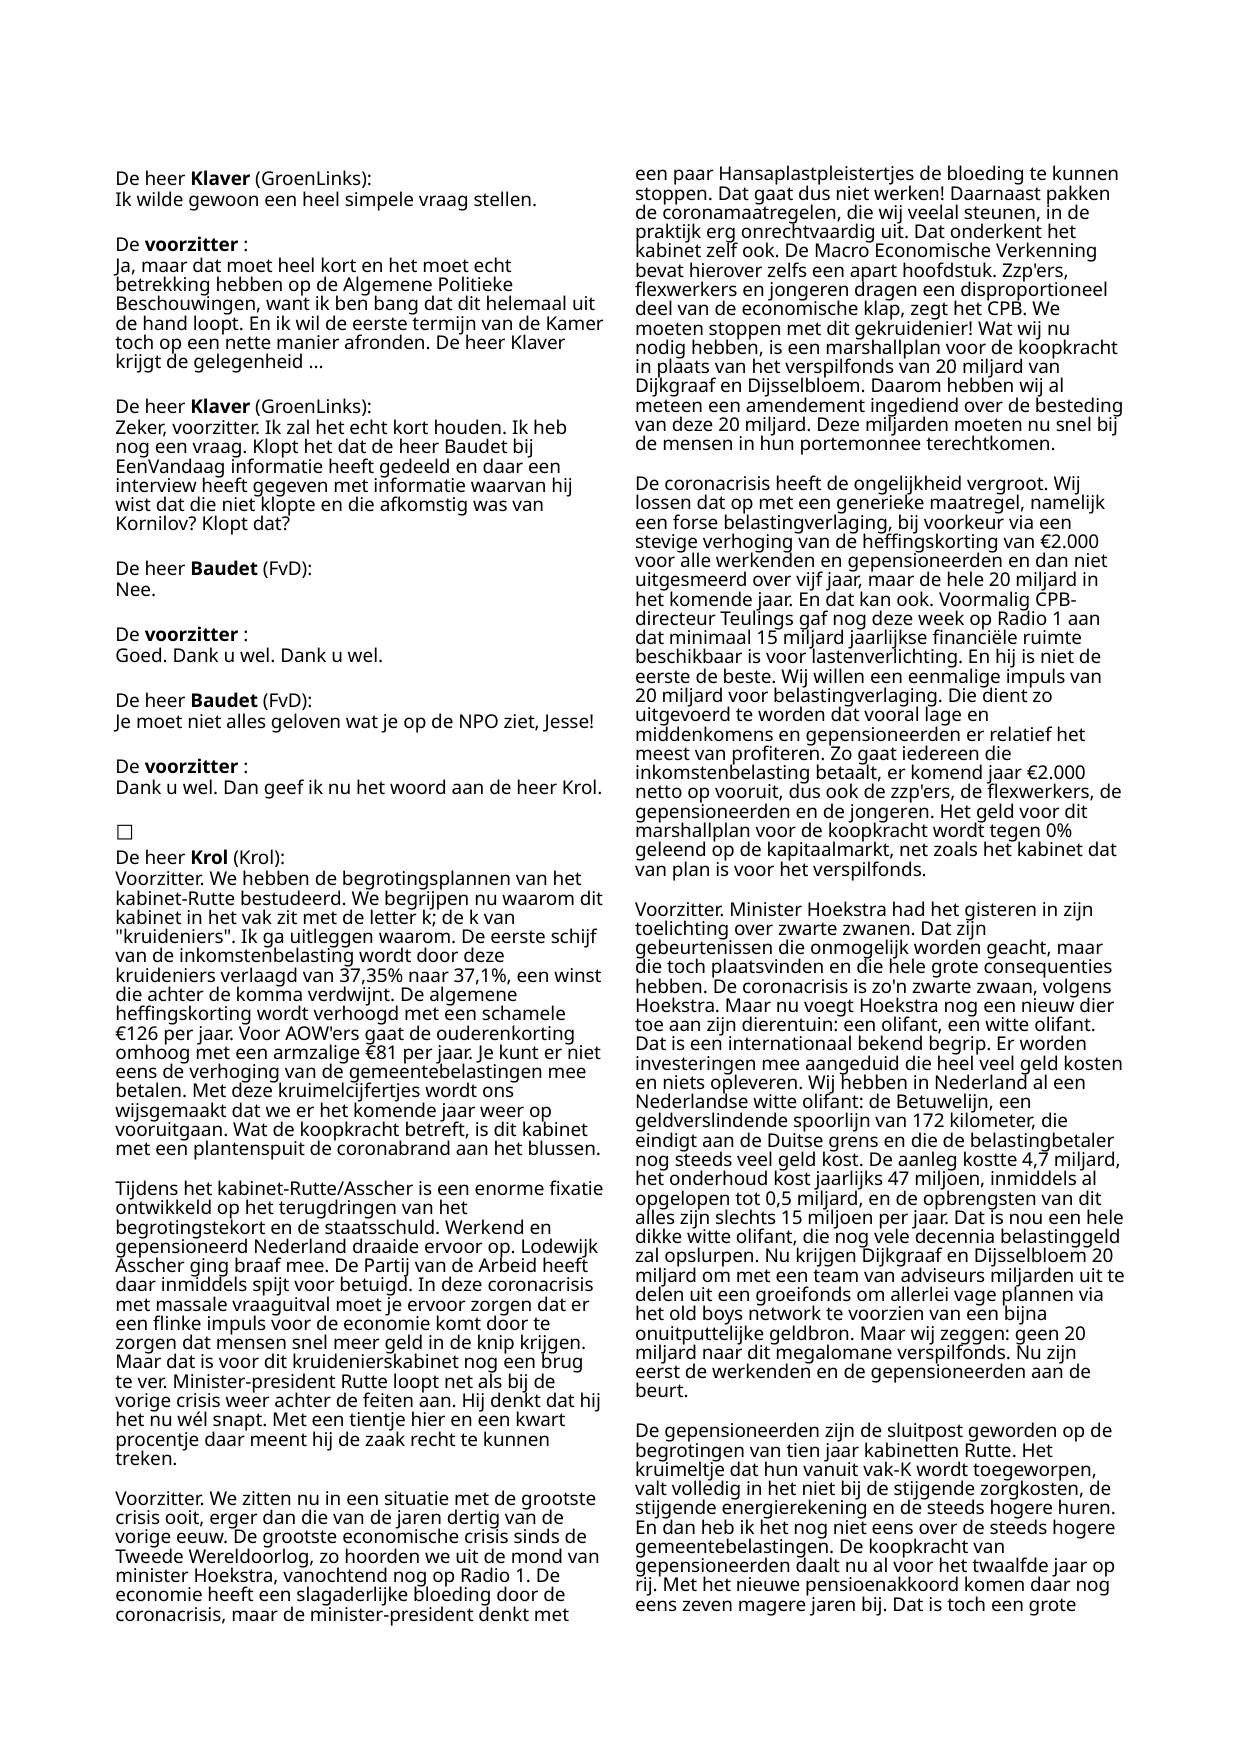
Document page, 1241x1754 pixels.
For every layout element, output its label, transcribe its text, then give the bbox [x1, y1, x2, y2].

text De voorzitter : [115, 231, 605, 257]
text Goed. Dank u wel. Dank u wel. [115, 647, 605, 666]
text Nee. [115, 581, 605, 601]
text De gepensioneerden zijn de sluitpost geworden op de begrotingen van tien jaar kabinetten Rutte. Het kruimeltje dat hun vanuit vak-K wordt toegeworpen, valt volledig in het niet bij de stijgende zorgkosten, de stijgende energierekening en de steeds hogere huren. En dan heb ik het nog niet eens over de steeds hogere gemeentebelastingen. De koopkracht van gepensioneerden daalt nu al voor het twaalfde jaar op rij. Met het nieuwe pensioenakkoord komen daar nog eens zeven magere jaren bij. Dat is toch een grote [635, 1422, 1125, 1615]
text De heer Baudet (FvD): [115, 687, 605, 713]
text Voorzitter. We hebben de begrotingsplannen van het kabinet-Rutte bestudeerd. We begrijpen nu waarom dit kabinet in het vak zit met de letter k; de k van "kruideniers". Ik ga uitleggen waarom. De eerste schijf van de inkomstenbelasting wordt door deze kruideniers verlaagd van 37,35% naar 37,1%, een winst die achter de komma verdwijnt. De algemene heffingskorting wordt verhoogd met een schamele €126 per jaar. Voor AOW'ers gaat de ouderenkorting omhoog met een armzalige €81 per jaar. Je kunt er niet eens de verhoging van de gemeentebelastingen mee betalen. Met deze kruimelcijfertjes wordt ons wijsgemaakt dat we er het komende jaar weer op vooruitgaan. Wat de koopkracht betreft, is dit kabinet met een plantenspuit de coronabrand aan het blussen. [115, 870, 605, 1159]
text De heer Klaver (GroenLinks): [115, 393, 605, 419]
text De coronacrisis heeft de ongelijkheid vergroot. Wij lossen dat op met een generieke maatregel, namelijk een forse belastingverlaging, bij voorkeur via een stevige verhoging van de heffingskorting van €2.000 voor alle werkenden en gepensioneerden en dan niet uitgesmeerd over vijf jaar, maar de hele 20 miljard in het komende jaar. En dat kan ook. Voormalig CPB-directeur Teulings gaf nog deze week op Radio 1 aan dat minimaal 15 miljard jaarlijkse financiële ruimte beschikbaar is voor lastenverlichting. En hij is niet de eerste de beste. Wij willen een eenmalige impuls van 20 miljard voor belastingverlaging. Die dient zo uitgevoerd te worden dat vooral lage en middenkomens en gepensioneerden er relatief het meest van profiteren. Zo gaat iedereen die inkomstenbelasting betaalt, er komend jaar €2.000 netto op vooruit, dus ook de zzp'ers, de flexwerkers, de gepensioneerden en de jongeren. Het geld voor dit marshallplan voor de koopkracht wordt tegen 0% geleend op de kapitaalmarkt, net zoals het kabinet dat van plan is voor het verspilfonds. [635, 475, 1125, 880]
text Voorzitter. Minister Hoekstra had het gisteren in zijn toelichting over zwarte zwanen. Dat zijn gebeurtenissen die onmogelijk worden geacht, maar die toch plaatsvinden en die hele grote consequenties hebben. De coronacrisis is zo'n zwarte zwaan, volgens Hoekstra. Maar nu voegt Hoekstra nog een nieuw dier toe aan zijn dierentuin: een olifant, een witte olifant. Dat is een internationaal bekend begrip. Er worden investeringen mee aangeduid die heel veel geld kosten en niets opleveren. Wij hebben in Nederland al een Nederlandse witte olifant: de Betuwelijn, een geldverslindende spoorlijn van 172 kilometer, die eindigt aan de Duitse grens en die de belastingbetaler nog steeds veel geld kost. De aanleg kostte 4,7 miljard, het onderhoud kost jaarlijks 47 miljoen, inmiddels al opgelopen tot 0,5 miljard, en de opbrengsten van dit alles zijn slechts 15 miljoen per jaar. Dat is nou een hele dikke witte olifant, die nog vele decennia belastinggeld zal opslurpen. Nu krijgen Dijkgraaf en Dijsselbloem 20 miljard om met een team van adviseurs miljarden uit te delen uit een groeifonds om allerlei vage plannen via het old boys network te voorzien van een bijna onuitputtelijke geldbron. Maar wij zeggen: geen 20 miljard naar dit megalomane verspilfonds. Nu zijn eerst de werkenden en de gepensioneerden aan de beurt. [635, 901, 1125, 1402]
text De voorzitter : [115, 621, 605, 647]
text Ja, maar dat moet heel kort en het moet echt betrekking hebben op de Algemene Politieke Beschouwingen, want ik ben bang dat dit helemaal uit de hand loopt. En ik wil de eerste termijn van de Kamer toch op een nette manier afronden. De heer Klaver krijgt de gelegenheid ... [115, 257, 605, 372]
text De heer Klaver (GroenLinks): [115, 165, 605, 191]
text Ik wilde gewoon een heel simpele vraag stellen. [115, 191, 605, 210]
text Je moet niet alles geloven wat je op de NPO ziet, Jesse! [115, 713, 605, 732]
text Zeker, voorzitter. Ik zal het echt kort houden. Ik heb nog een vraag. Klopt het dat de heer Baudet bij EenVandaag informatie heeft gedeeld en daar een interview heeft gegeven met informatie waarvan hij wist dat die niet klopte en die afkomstig was van Kornilov? Klopt dat? [115, 419, 605, 535]
text een paar Hansaplastpleistertjes de bloeding te kunnen stoppen. Dat gaat dus niet werken! Daarnaast pakken de coronamaatregelen, die wij veelal steunen, in de praktijk erg onrechtvaardig uit. Dat onderkent het kabinet zelf ook. De Macro Economische Verkenning bevat hierover zelfs een apart hoofdstuk. Zzp'ers, flexwerkers en jongeren dragen een disproportioneel deel van de economische klap, zegt het CPB. We moeten stoppen met dit gekruidenier! Wat wij nu nodig hebben, is een marshallplan voor de koopkracht in plaats van het verspilfonds van 20 miljard van Dijkgraaf en Dijsselbloem. Daarom hebben wij al meteen een amendement ingediend over de besteding van deze 20 miljard. Deze miljarden moeten nu snel bij de mensen in hun portemonnee terechtkomen. [635, 165, 1125, 454]
text Tijdens het kabinet-Rutte/Asscher is een enorme fixatie ontwikkeld op het terugdringen van het begrotingstekort en de staatsschuld. Werkend en gepensioneerd Nederland draaide ervoor op. Lodewijk Asscher ging braaf mee. De Partij van de Arbeid heeft daar inmiddels spijt voor betuigd. In deze coronacrisis met massale vraaguitval moet je ervoor zorgen dat er een flinke impuls voor de economie komt door te zorgen dat mensen snel meer geld in de knip krijgen. Maar dat is voor dit kruidenierskabinet nog een brug te ver. Minister-president Rutte loopt net als bij de vorige crisis weer achter de feiten aan. Hij denkt dat hij het nu wél snapt. Met een tientje hier en een kwart procentje daar meent hij de zaak recht te kunnen treken. [115, 1180, 605, 1469]
text ⬜ [115, 819, 605, 844]
text De voorzitter : [115, 753, 605, 779]
text Dank u wel. Dan geef ik nu het woord aan de heer Krol. [115, 779, 605, 798]
text De heer Baudet (FvD): [115, 556, 605, 581]
text De heer Krol (Krol): [115, 844, 605, 870]
text Voorzitter. We zitten nu in een situatie met de grootste crisis ooit, erger dan die van de jaren dertig van de vorige eeuw. De grootste economische crisis sinds de Tweede Wereldoorlog, zo hoorden we uit de mond van minister Hoekstra, vanochtend nog op Radio 1. De economie heeft een slagaderlijke bloeding door de coronacrisis, maar de minister-president denkt met [115, 1490, 605, 1625]
